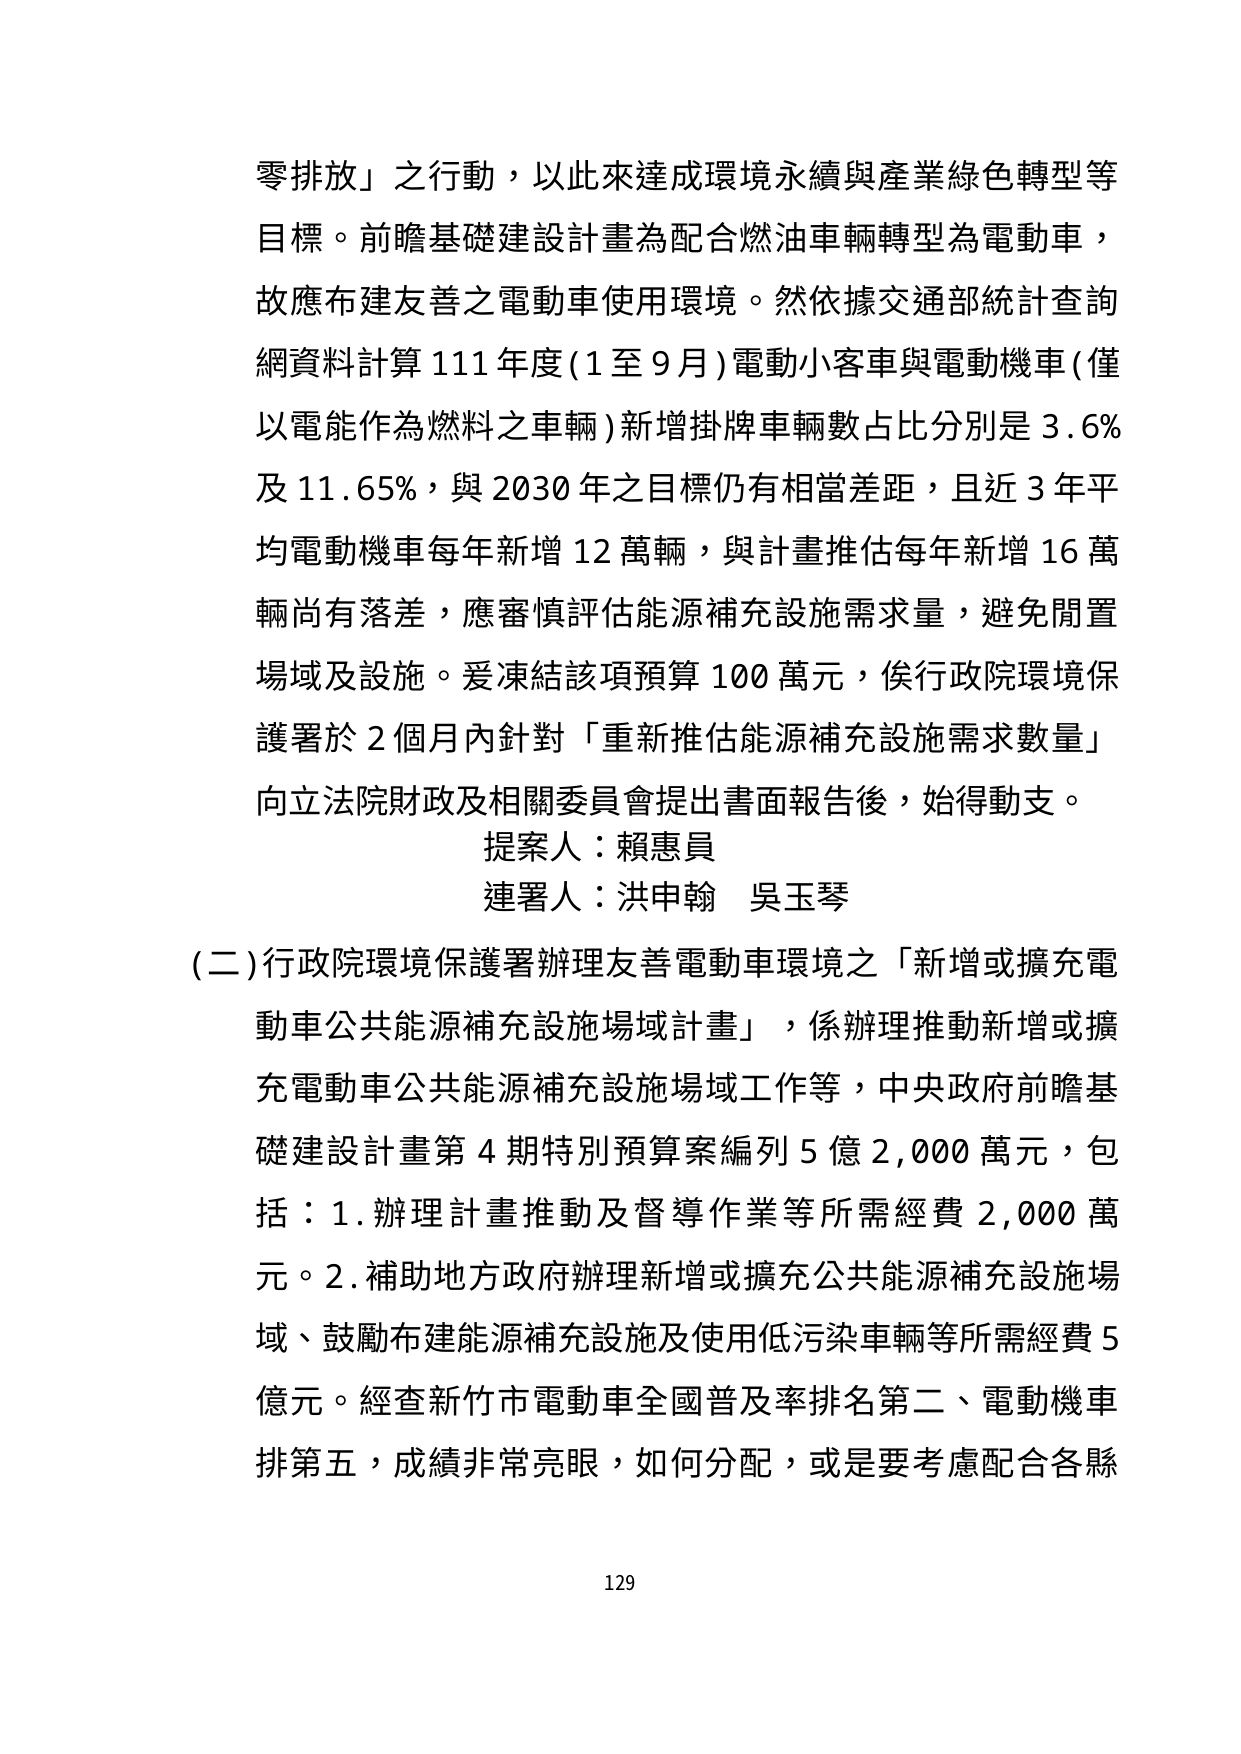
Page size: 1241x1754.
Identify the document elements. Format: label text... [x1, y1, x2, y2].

text 連署人：洪申翰 吳玉琴 [483, 869, 1120, 919]
text 零排放」之行動，以此來達成環境永續與產業綠色轉型等目標。前瞻基礎建設計畫為配合燃油車輛轉型為電動車，故應布建友善之電動車使用環境。然依據交通部統計查詢網資料計算111年度(1至9月)電動小客車與電動機車(僅以電能作為燃料之車輛)新增掛牌車輛數占比分別是3.6%及11.65%，與2030年之目標仍有相當差距，且近3年平均電動機車每年新增12萬輛，與計畫推估每年新增16萬輛尚有落差，應審慎評估能源補充設施需求量，避免閒置場域及設施。爰凍結該項預算100萬元，俟行政院環境保護署於2個月內針對「重新推估能源補充設施需求數量」向立法院財政及相關委員會提出書面報告後，始得動支。 [187, 132, 1120, 819]
text 提案人：賴惠員 [483, 819, 1120, 869]
text (二)行政院環境保護署辦理友善電動車環境之「新增或擴充電動車公共能源補充設施場域計畫」，係辦理推動新增或擴充電動車公共能源補充設施場域工作等，中央政府前瞻基礎建設計畫第4期特別預算案編列5億2,000萬元，包括：1.辦理計畫推動及督導作業等所需經費2,000萬元。2.補助地方政府辦理新增或擴充公共能源補充設施場域、鼓勵布建能源補充設施及使用低污染車輛等所需經費5億元。經查新竹市電動車全國普及率排名第二、電動機車排第五，成績非常亮眼，如何分配，或是要考慮配合各縣 [187, 919, 1120, 1482]
